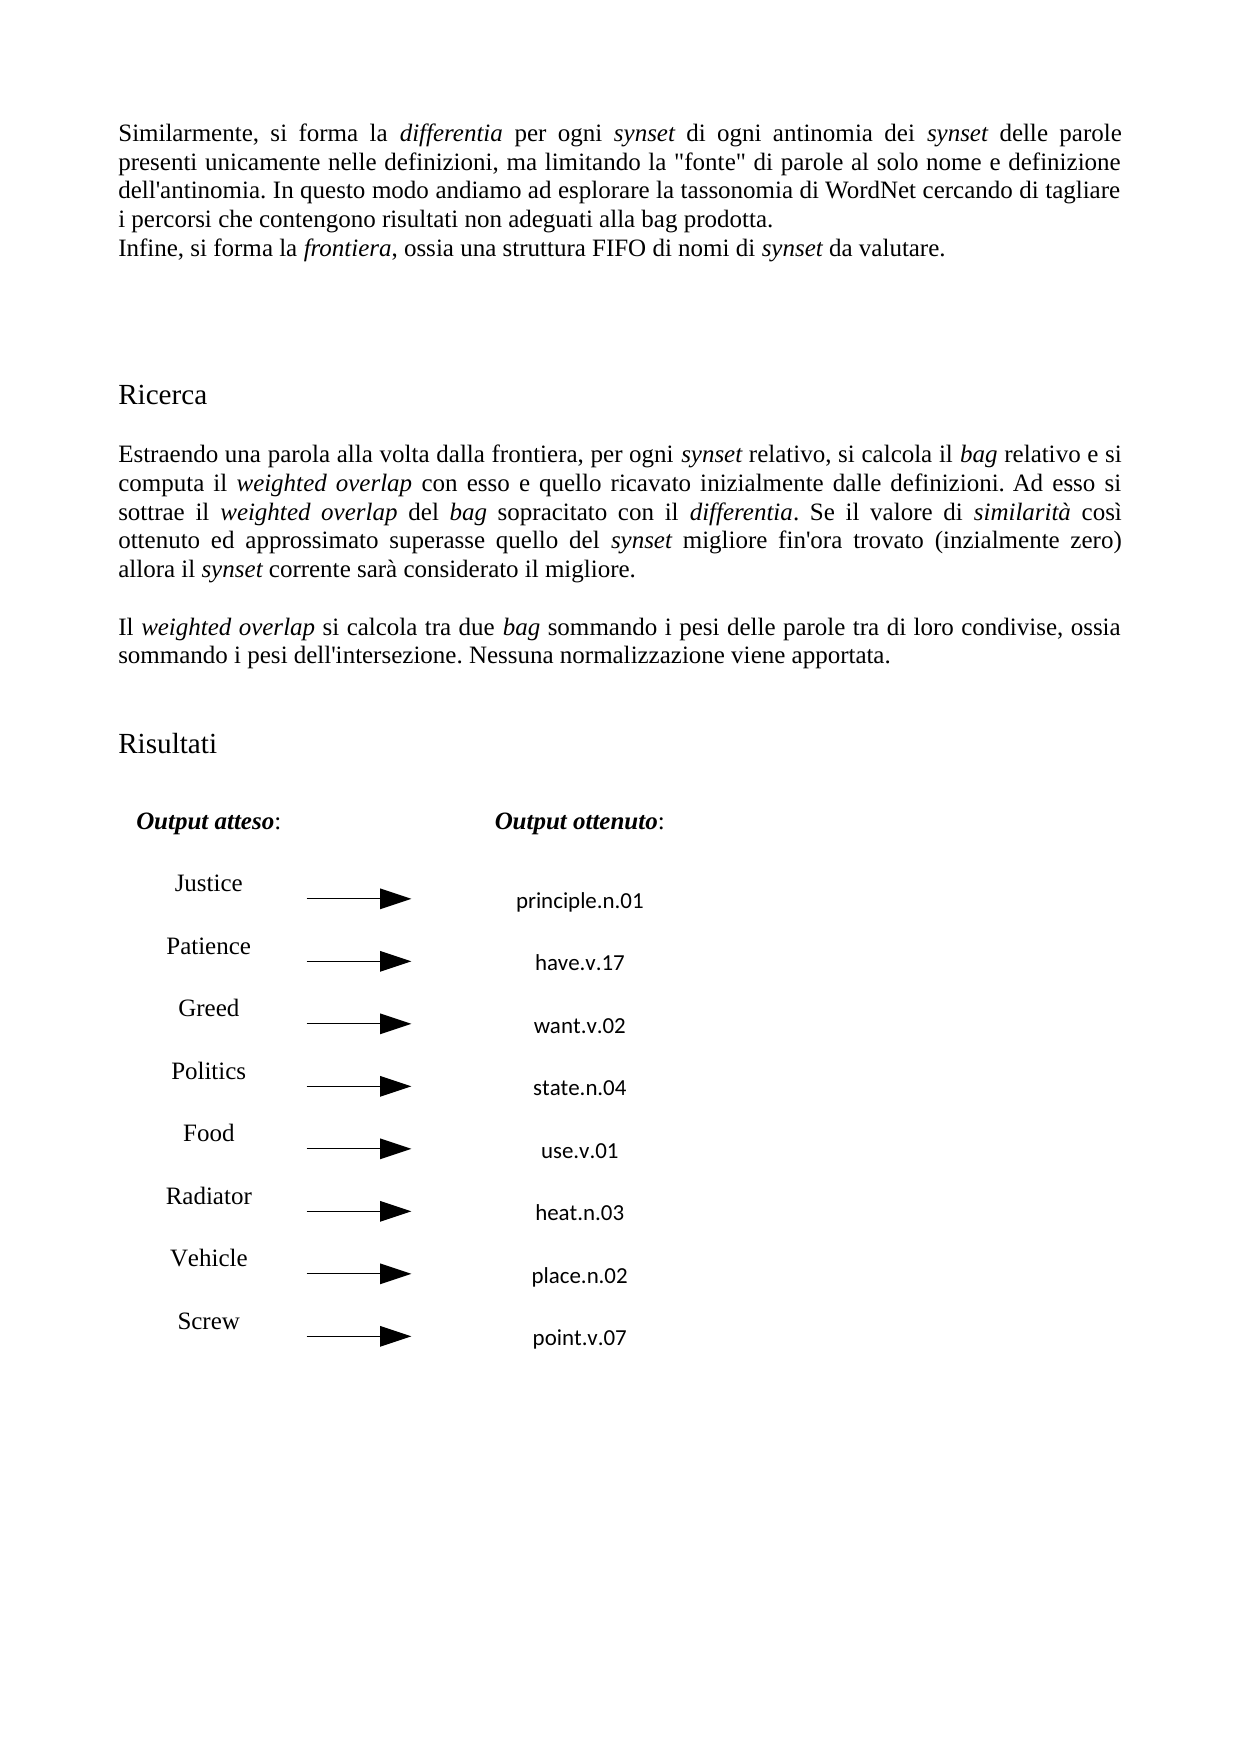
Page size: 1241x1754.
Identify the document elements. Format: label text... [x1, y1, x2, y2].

table_header [299, 789, 473, 851]
table_cell point.v.07 [474, 1289, 686, 1351]
table_cell want.v.02 [474, 976, 686, 1039]
table_cell [299, 976, 473, 1039]
text Risultati [118, 727, 1122, 760]
table_cell [299, 1226, 473, 1289]
text Estraendo una parola alla volta dalla frontiera, per ogni synset relativo, si calcola il bag relativo e si computa il weighted overlap con esso e quello ricavato inizialmente dalle definizioni. Ad esso si sottrae il weighted overlap del bag sopracitato con il differentia. Se il valore di similarità così ottenuto ed approssimato superasse quello del synset migliore fin'ora trovato (inzialmente zero) allora il synset corrente sarà considerato il migliore. [118, 439, 1122, 583]
table_cell Screw [118, 1289, 299, 1351]
table_cell [299, 1039, 473, 1101]
table_cell Vehicle [118, 1226, 299, 1289]
text Il weighted overlap si calcola tra due bag sommando i pesi delle parole tra di loro condivise, ossia sommando i pesi dell'intersezione. Nessuna normalizzazione viene apportata. [118, 612, 1122, 669]
table_cell Patience [118, 914, 299, 976]
table_cell use.v.01 [474, 1101, 686, 1164]
table_cell [299, 1101, 473, 1164]
table_cell heat.n.03 [474, 1164, 686, 1226]
table_cell [299, 1164, 473, 1226]
table_header Output atteso: [118, 789, 299, 851]
table_cell principle.n.01 [474, 851, 686, 914]
text Ricerca [118, 377, 1122, 410]
text Infine, si forma la frontiera, ossia una struttura FIFO di nomi di synset da valutare. [118, 233, 1122, 262]
table_cell Food [118, 1101, 299, 1164]
table_cell state.n.04 [474, 1039, 686, 1101]
table_cell have.v.17 [474, 914, 686, 976]
table_cell place.n.02 [474, 1226, 686, 1289]
table_cell [299, 914, 473, 976]
table_cell [299, 1289, 473, 1351]
text Similarmente, si forma la differentia per ogni synset di ogni antinomia dei synset delle parole presenti unicamente nelle definizioni, ma limitando la "fonte" di parole al solo nome e definizione dell'antinomia. In questo modo andiamo ad esplorare la tassonomia di WordNet cercando di tagliare i percorsi che contengono risultati non adeguati alla bag prodotta. [118, 118, 1122, 233]
table_cell Justice [118, 851, 299, 914]
table_cell [299, 851, 473, 914]
table_cell Politics [118, 1039, 299, 1101]
table_header Output ottenuto: [474, 789, 686, 851]
table_cell Radiator [118, 1164, 299, 1226]
table_cell Greed [118, 976, 299, 1039]
